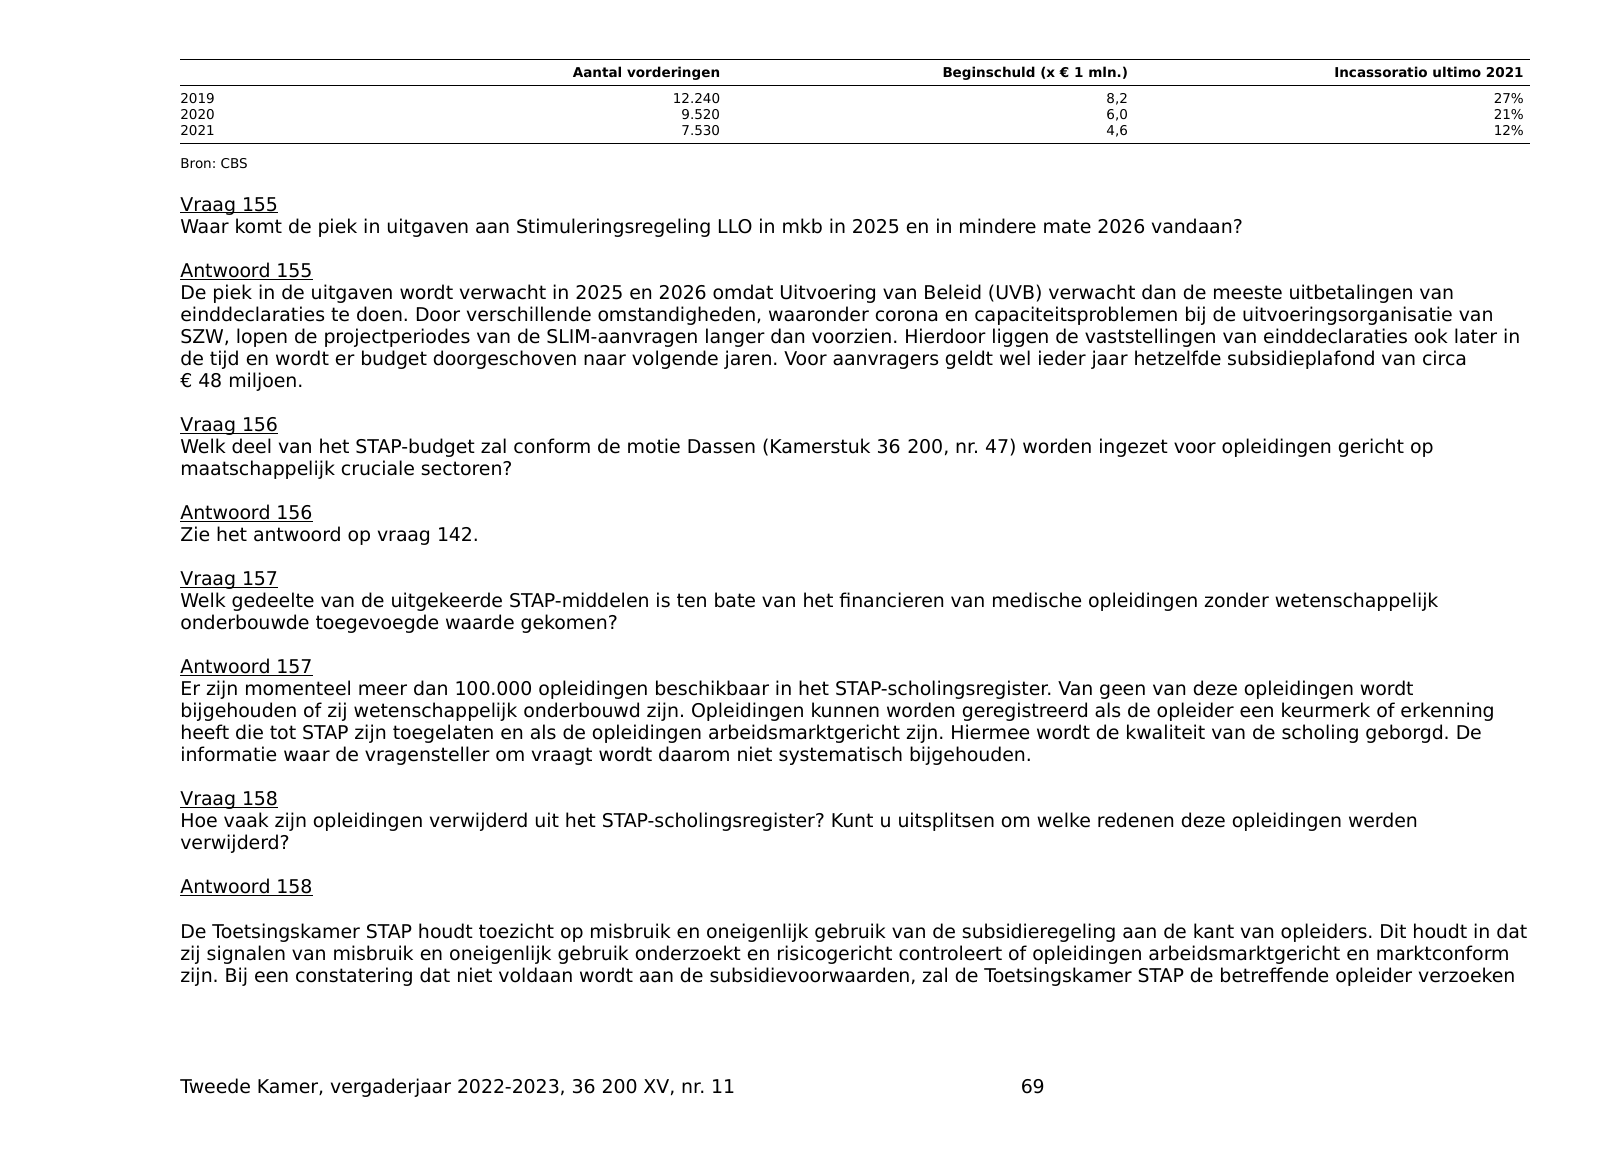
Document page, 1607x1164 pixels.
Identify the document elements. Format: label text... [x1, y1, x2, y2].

text Welk deel van het STAP-budget zal conform de motie Dassen (Kamerstuk 36 200, nr. 47) worden ingezet voor opleidingen gericht op maatschappelijk cruciale sectoren? [180, 436, 1529, 480]
table_cell 2021 [180, 123, 318, 143]
subtitle Antwoord 156 [180, 502, 1529, 524]
table_cell 2019 [180, 86, 318, 107]
table_cell 12.240 [318, 86, 726, 107]
text Welk gedeelte van de uitgekeerde STAP-middelen is ten bate van het financieren van medische opleidingen zonder wetenschappelijk onderbouwde toegevoegde waarde gekomen? [180, 590, 1529, 634]
table_cell 12% [1134, 123, 1529, 143]
table_header Beginschuld (x € 1 mln.) [726, 60, 1134, 85]
table_cell 6,0 [726, 107, 1134, 122]
table_cell 21% [1134, 107, 1529, 122]
text Hoe vaak zijn opleidingen verwijderd uit het STAP-scholingsregister? Kunt u uitsplitsen om welke redenen deze opleidingen werden verwijderd? [180, 810, 1529, 854]
table_header Aantal vorderingen [318, 60, 726, 85]
subtitle Vraag 157 [180, 568, 1529, 590]
text Er zijn momenteel meer dan 100.000 opleidingen beschikbaar in het STAP-scholingsregister. Van geen van deze opleidingen wordt bijgehouden of zij wetenschappelijk onderbouwd zijn. Opleidingen kunnen worden geregistreerd als de opleider een keurmerk of erkenning heeft die tot STAP zijn toegelaten en als de opleidingen arbeidsmarktgericht zijn. Hiermee wordt de kwaliteit van de scholing geborgd. De informatie waar de vragensteller om vraagt wordt daarom niet systematisch bijgehouden. [180, 678, 1529, 766]
table_cell 2020 [180, 107, 318, 122]
table_cell 8,2 [726, 86, 1134, 107]
subtitle Antwoord 157 [180, 656, 1529, 678]
subtitle Vraag 156 [180, 414, 1529, 436]
table_header Incassoratio ultimo 2021 [1134, 60, 1529, 85]
subtitle Antwoord 155 [180, 260, 1529, 282]
table_cell 9.520 [318, 107, 726, 122]
table_cell 7.530 [318, 123, 726, 143]
text De piek in de uitgaven wordt verwacht in 2025 en 2026 omdat Uitvoering van Beleid (UVB) verwacht dan de meeste uitbetalingen van einddeclaraties te doen. Door verschillende omstandigheden, waaronder corona en capaciteitsproblemen bij de uitvoeringsorganisatie van SZW, lopen de projectperiodes van de SLIM-aanvragen langer dan voorzien. Hierdoor liggen de vaststellingen van einddeclaraties ook later in de tijd en wordt er budget doorgeschoven naar volgende jaren. Voor aanvragers geldt wel ieder jaar hetzelfde subsidieplafond van circa € 48 miljoen. [180, 282, 1529, 392]
table_cell 27% [1134, 86, 1529, 107]
subtitle Vraag 155 [180, 193, 1529, 216]
table_cell 4,6 [726, 123, 1134, 143]
table_header [180, 60, 318, 85]
subtitle Vraag 158 [180, 788, 1529, 810]
table_cell Bron: CBS [180, 144, 1529, 171]
text Zie het antwoord op vraag 142. [180, 524, 1529, 546]
text Waar komt de piek in uitgaven aan Stimuleringsregeling LLO in mkb in 2025 en in mindere mate 2026 vandaan? [180, 216, 1529, 237]
text De Toetsingskamer STAP houdt toezicht op misbruik en oneigenlijk gebruik van de subsidieregeling aan de kant van opleiders. Dit houdt in dat zij signalen van misbruik en oneigenlijk gebruik onderzoekt en risicogericht controleert of opleidingen arbeidsmarktgericht en marktconform zijn. Bij een constatering dat niet voldaan wordt aan de subsidievoorwaarden, zal de Toetsingskamer STAP de betreffende opleider verzoeken [180, 921, 1529, 986]
subtitle Antwoord 158 [180, 876, 1529, 898]
